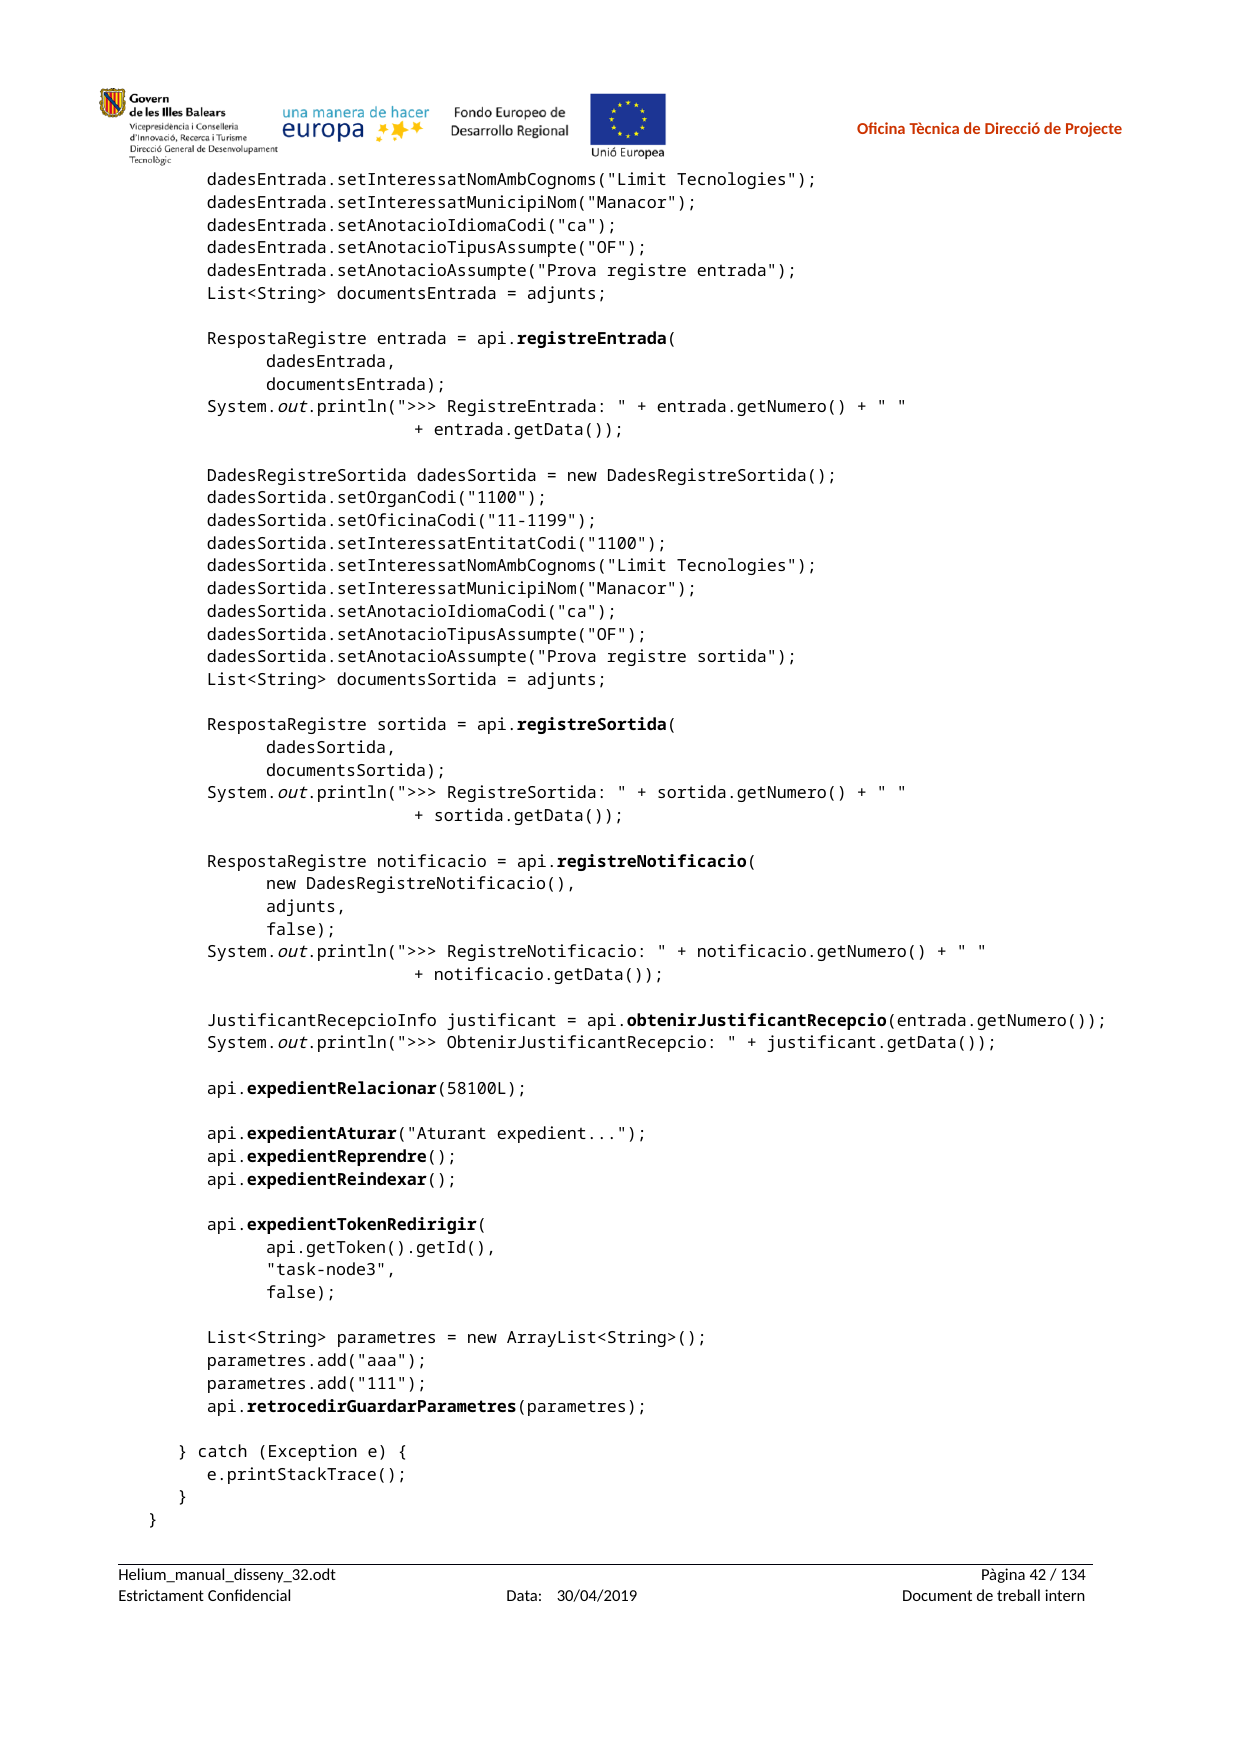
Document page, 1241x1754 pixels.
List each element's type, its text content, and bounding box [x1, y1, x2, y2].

text } [118, 1485, 1122, 1508]
text dadesEntrada, [118, 349, 1122, 372]
text "task-node3", [118, 1258, 1122, 1281]
text System.out.println(">>> RegistreNotificacio: " + notificacio.getNumero() + " " [118, 940, 1122, 963]
text JustificantRecepcioInfo justificant = api.obtenirJustificantRecepcio(entrada.getNumero()); [118, 1008, 1122, 1031]
text dadesSortida.setAnotacioTipusAssumpte("OF"); [118, 622, 1122, 645]
text List<String> documentsEntrada = adjunts; [118, 281, 1122, 304]
text dadesEntrada.setAnotacioIdiomaCodi("ca"); [118, 213, 1122, 236]
text dadesEntrada.setInteressatNomAmbCognoms("Limit Tecnologies"); [118, 168, 1122, 191]
text api.expedientTokenRedirigir( [118, 1212, 1122, 1235]
picture [99, 87, 668, 166]
text adjunts, [118, 894, 1122, 917]
text parametres.add("aaa"); [118, 1349, 1122, 1371]
text new DadesRegistreNotificacio(), [118, 872, 1122, 894]
text System.out.println(">>> ObtenirJustificantRecepcio: " + justificant.getData()); [118, 1031, 1122, 1053]
text List<String> documentsSortida = adjunts; [118, 667, 1122, 690]
text RespostaRegistre entrada = api.registreEntrada( [118, 327, 1122, 349]
text dadesSortida.setInteressatNomAmbCognoms("Limit Tecnologies"); [118, 554, 1122, 577]
text api.retrocedirGuardarParametres(parametres); [118, 1394, 1122, 1417]
text System.out.println(">>> RegistreEntrada: " + entrada.getNumero() + " " [118, 395, 1122, 418]
text api.expedientReprendre(); [118, 1144, 1122, 1167]
text + notificacio.getData()); [118, 963, 1122, 985]
text documentsSortida); [118, 758, 1122, 781]
text + entrada.getData()); [118, 418, 1122, 440]
text api.expedientAturar("Aturant expedient..."); [118, 1122, 1122, 1144]
text false); [118, 917, 1122, 940]
text dadesSortida.setAnotacioAssumpte("Prova registre sortida"); [118, 645, 1122, 667]
text System.out.println(">>> RegistreSortida: " + sortida.getNumero() + " " [118, 781, 1122, 804]
text } [118, 1508, 1122, 1530]
text api.expedientRelacionar(58100L); [118, 1076, 1122, 1099]
text false); [118, 1281, 1122, 1303]
text documentsEntrada); [118, 372, 1122, 395]
text List<String> parametres = new ArrayList<String>(); [118, 1326, 1122, 1349]
text dadesSortida.setInteressatEntitatCodi("1100"); [118, 531, 1122, 554]
text dadesEntrada.setInteressatMunicipiNom("Manacor"); [118, 191, 1122, 213]
text dadesSortida.setAnotacioIdiomaCodi("ca"); [118, 599, 1122, 622]
text dadesSortida, [118, 736, 1122, 758]
text RespostaRegistre sortida = api.registreSortida( [118, 713, 1122, 736]
text DadesRegistreSortida dadesSortida = new DadesRegistreSortida(); [118, 463, 1122, 486]
text e.printStackTrace(); [118, 1462, 1122, 1485]
text } catch (Exception e) { [118, 1439, 1122, 1462]
text parametres.add("111"); [118, 1371, 1122, 1394]
text dadesSortida.setOficinaCodi("11-1199"); [118, 508, 1122, 531]
text RespostaRegistre notificacio = api.registreNotificacio( [118, 849, 1122, 872]
text api.expedientReindexar(); [118, 1167, 1122, 1190]
text dadesSortida.setInteressatMunicipiNom("Manacor"); [118, 577, 1122, 599]
text dadesSortida.setOrganCodi("1100"); [118, 486, 1122, 508]
text dadesEntrada.setAnotacioTipusAssumpte("OF"); [118, 236, 1122, 259]
text api.getToken().getId(), [118, 1235, 1122, 1258]
text + sortida.getData()); [118, 804, 1122, 826]
text dadesEntrada.setAnotacioAssumpte("Prova registre entrada"); [118, 259, 1122, 281]
